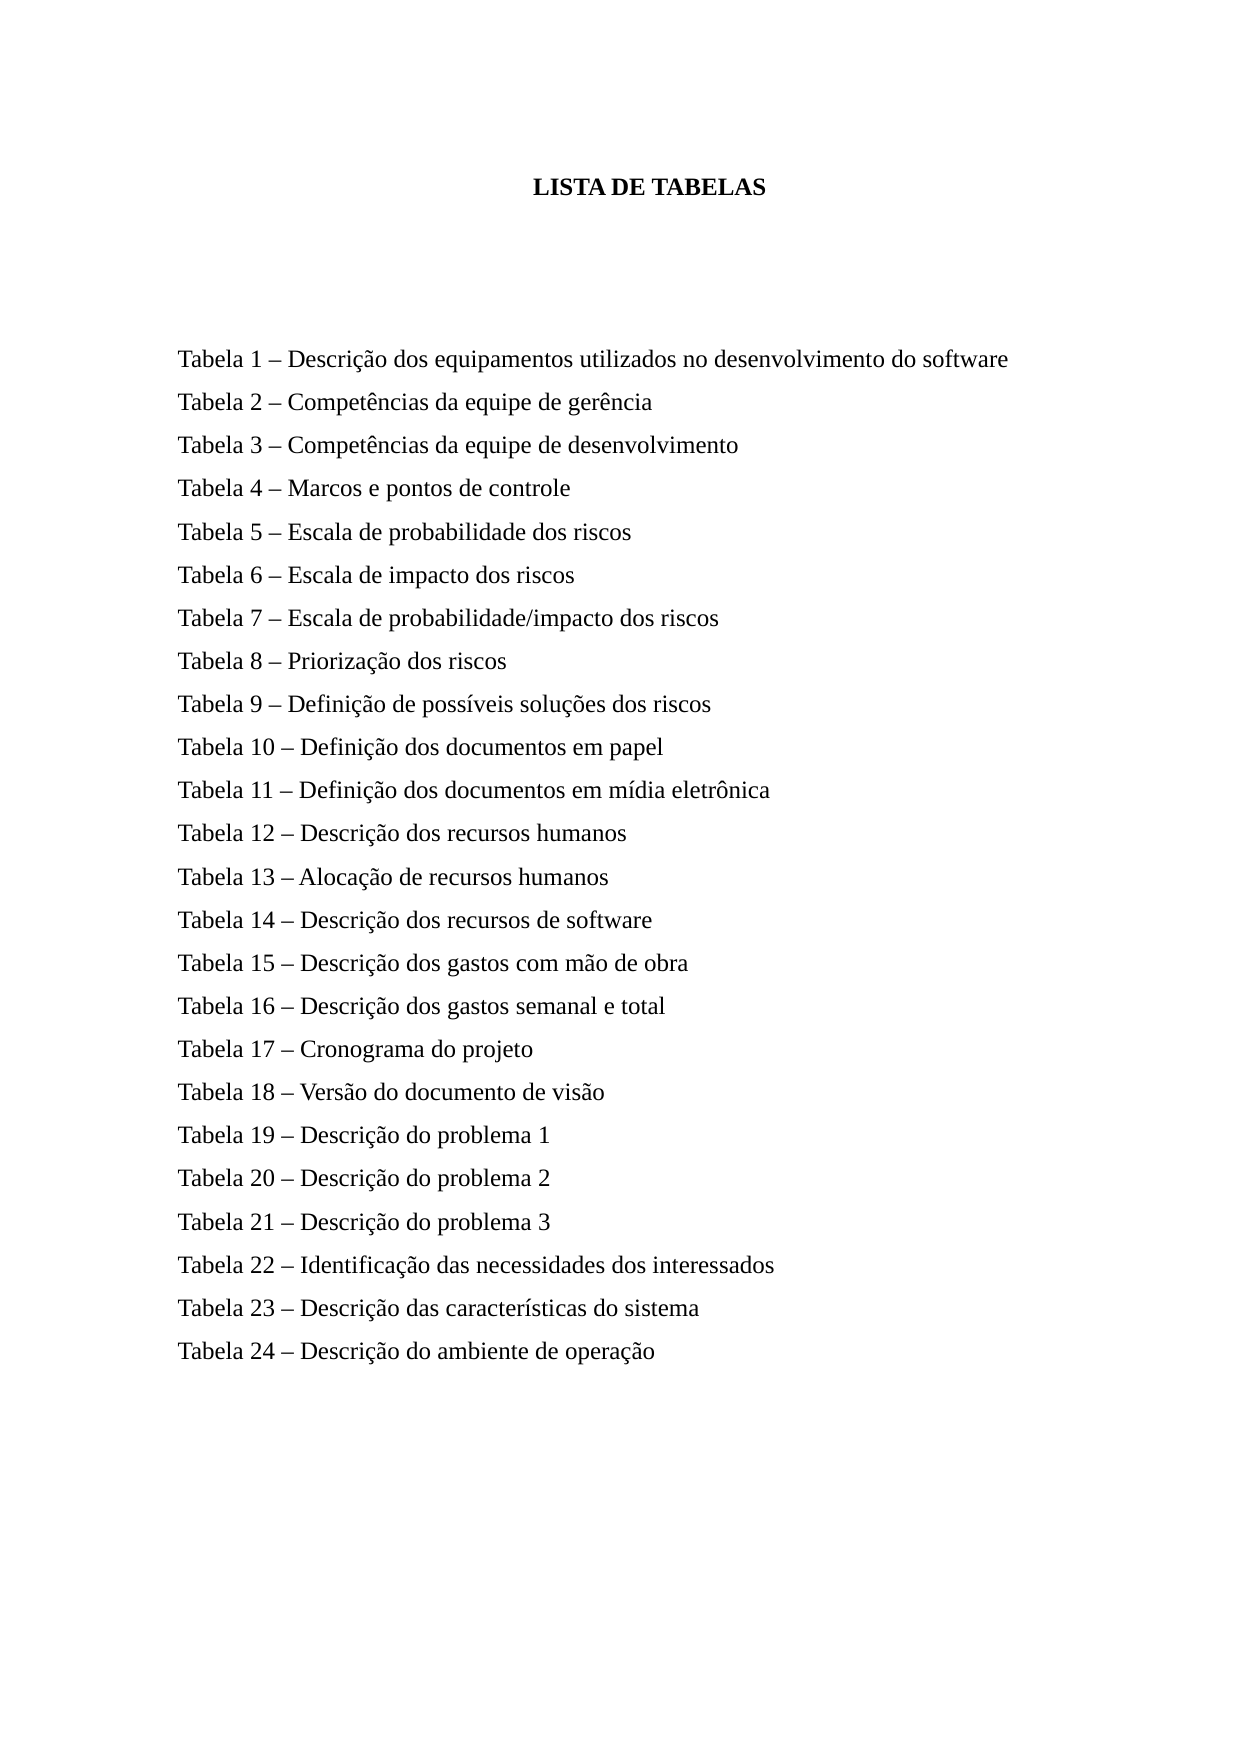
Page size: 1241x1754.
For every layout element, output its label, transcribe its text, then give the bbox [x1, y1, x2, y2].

text Tabela 13 – Alocação de recursos humanos [177, 862, 1122, 890]
text Tabela 15 – Descrição dos gastos com mão de obra [177, 948, 1122, 977]
text Tabela 19 – Descrição do problema 1 [177, 1120, 1122, 1149]
text Tabela 14 – Descrição dos recursos de software [177, 905, 1122, 933]
text Tabela 2 – Competências da equipe de gerência [177, 387, 1122, 416]
text Tabela 22 – Identificação das necessidades dos interessados [177, 1250, 1122, 1278]
text Tabela 3 – Competências da equipe de desenvolvimento [177, 430, 1122, 459]
text LISTA DE TABELAS [177, 172, 1122, 200]
text Tabela 18 – Versão do documento de visão [177, 1077, 1122, 1106]
text Tabela 10 – Definição dos documentos em papel [177, 732, 1122, 761]
text Tabela 17 – Cronograma do projeto [177, 1034, 1122, 1063]
text Tabela 12 – Descrição dos recursos humanos [177, 818, 1122, 847]
text Tabela 24 – Descrição do ambiente de operação [177, 1336, 1122, 1365]
text Tabela 8 – Priorização dos riscos [177, 646, 1122, 675]
text Tabela 21 – Descrição do problema 3 [177, 1207, 1122, 1235]
text Tabela 7 – Escala de probabilidade/impacto dos riscos [177, 603, 1122, 632]
text Tabela 6 – Escala de impacto dos riscos [177, 560, 1122, 588]
text Tabela 23 – Descrição das características do sistema [177, 1293, 1122, 1322]
text Tabela 9 – Definição de possíveis soluções dos riscos [177, 689, 1122, 718]
text Tabela 11 – Definição dos documentos em mídia eletrônica [177, 775, 1122, 804]
text Tabela 5 – Escala de probabilidade dos riscos [177, 517, 1122, 545]
text Tabela 20 – Descrição do problema 2 [177, 1163, 1122, 1192]
text Tabela 16 – Descrição dos gastos semanal e total [177, 991, 1122, 1020]
text Tabela 1 – Descrição dos equipamentos utilizados no desenvolvimento do software [177, 344, 1122, 373]
text Tabela 4 – Marcos e pontos de controle [177, 473, 1122, 502]
